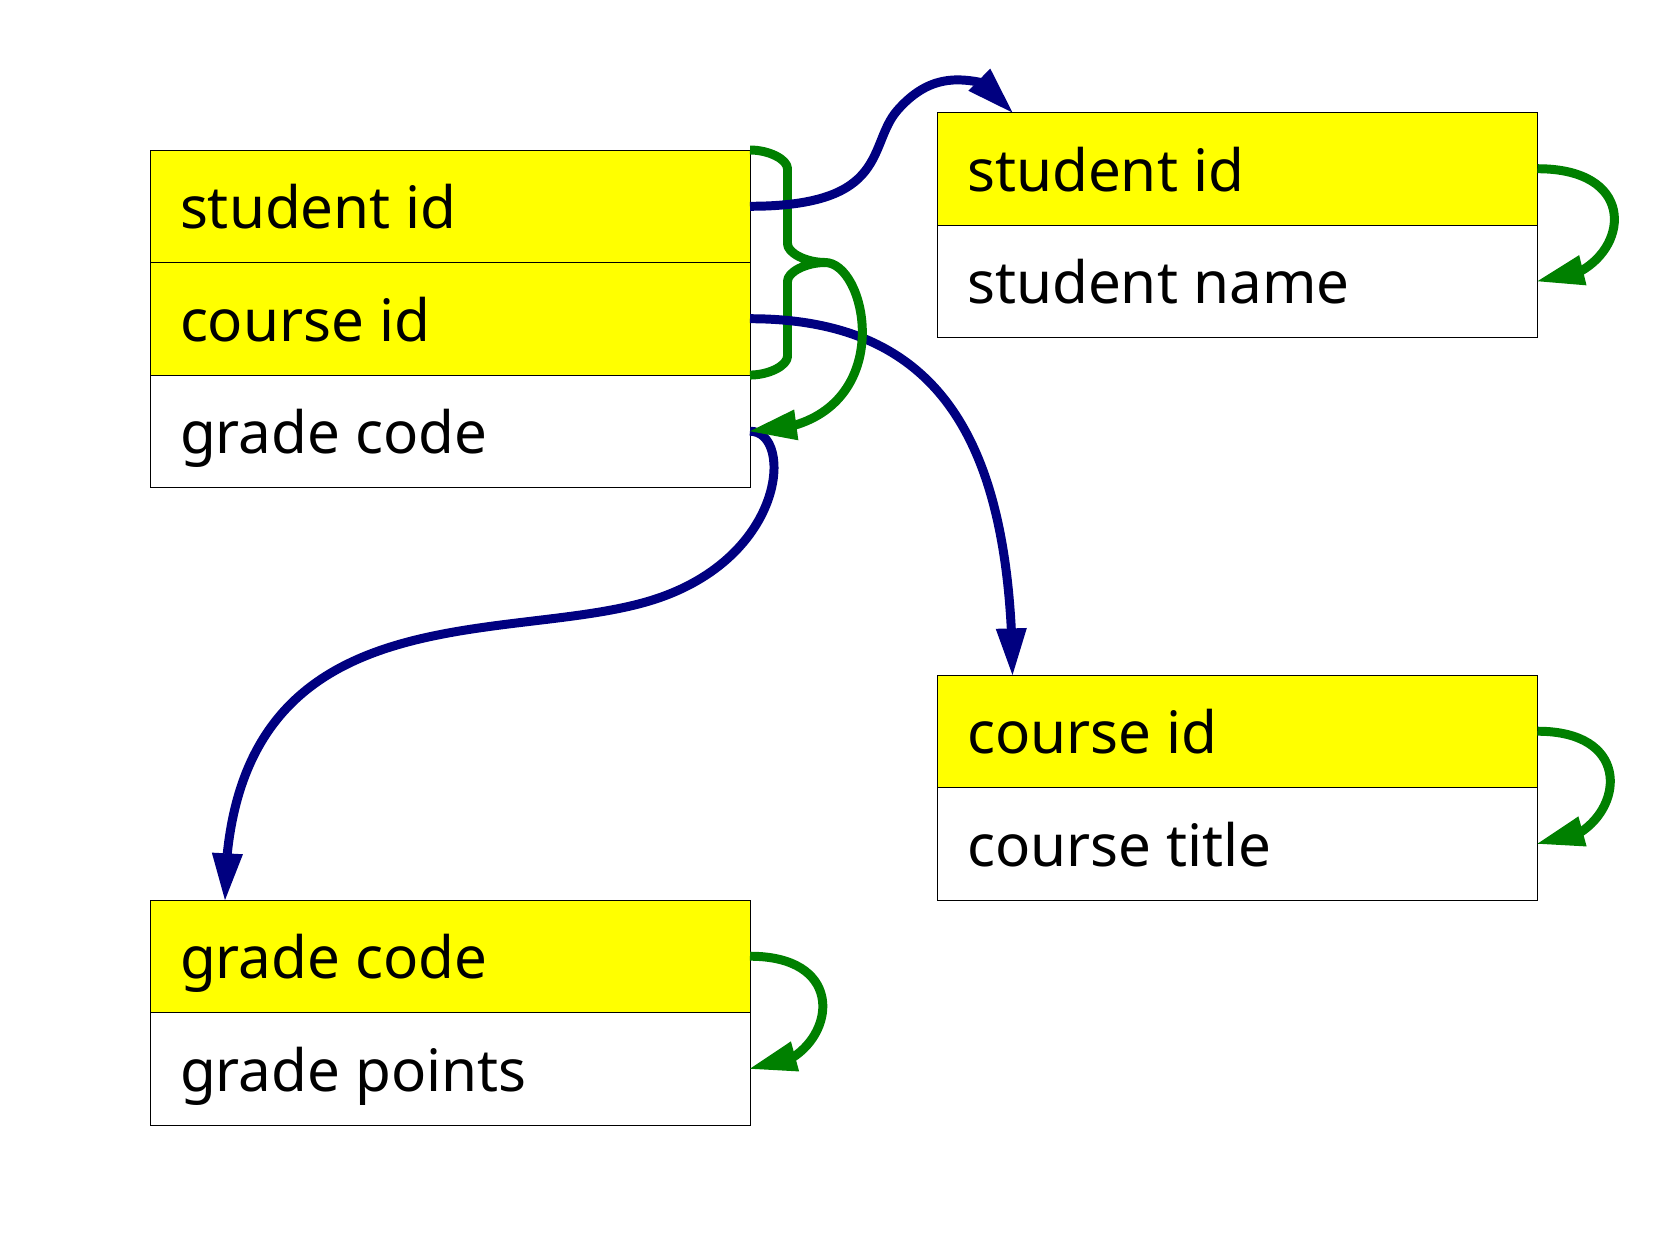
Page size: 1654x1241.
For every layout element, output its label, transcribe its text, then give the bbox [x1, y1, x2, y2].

text_box course id [937, 675, 1538, 788]
text_box grade code [150, 376, 751, 488]
text_box course title [937, 788, 1538, 901]
text_box student id [150, 150, 751, 262]
text_box grade code [150, 900, 751, 1013]
text_box student name [937, 226, 1538, 338]
text_box grade points [150, 1013, 751, 1126]
text_box student id [937, 112, 1538, 226]
text_box course id [150, 262, 751, 376]
